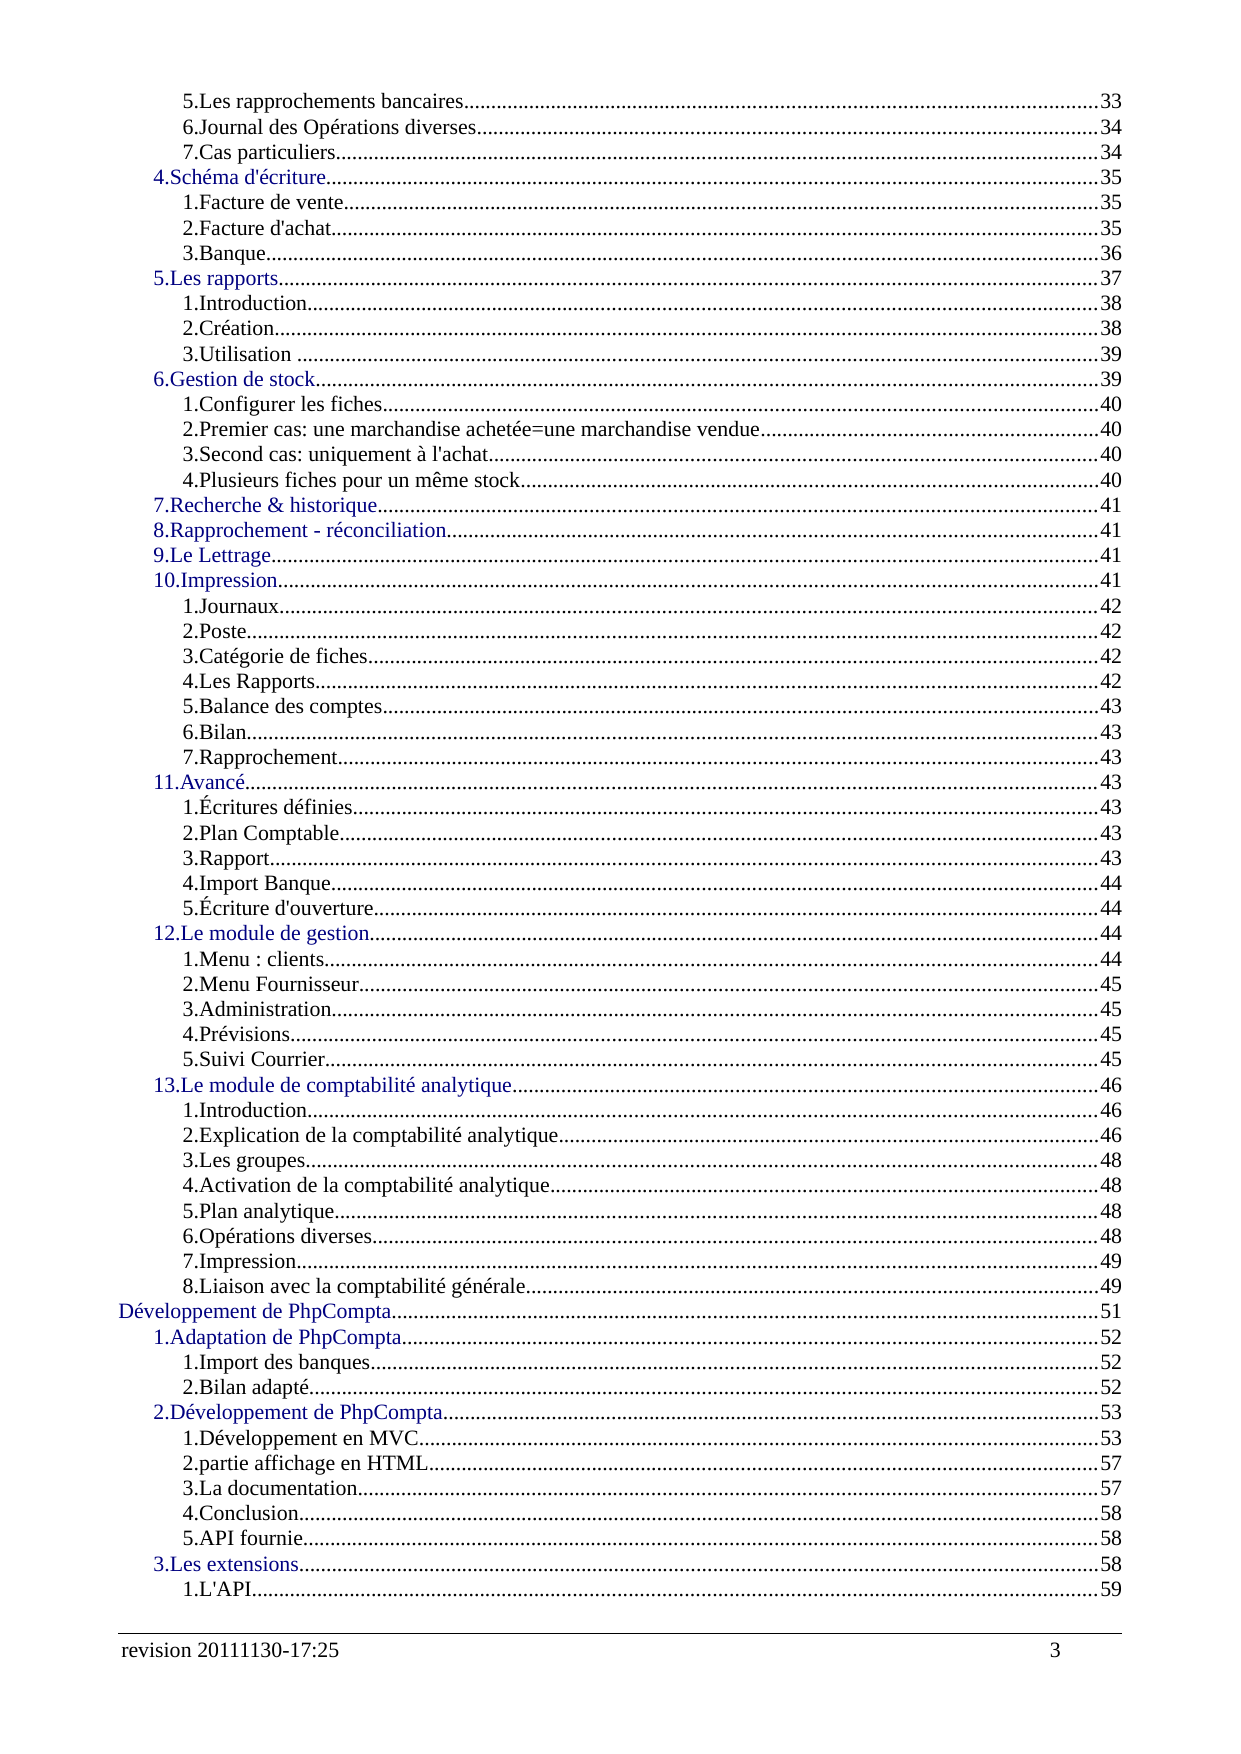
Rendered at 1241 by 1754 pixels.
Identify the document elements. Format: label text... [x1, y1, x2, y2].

text 1.Écritures définies 43 [177, 794, 1122, 819]
text 5.API fournie 58 [177, 1525, 1122, 1551]
text 1.Développement en MVC 53 [177, 1424, 1122, 1450]
text 4.Plusieurs fiches pour un même stock 40 [177, 467, 1122, 492]
text 1.Introduction 46 [177, 1097, 1122, 1122]
text 5.Plan analytique 48 [177, 1198, 1122, 1223]
text 3.Administration 45 [177, 996, 1122, 1021]
text Développement de PhpCompta 51 [118, 1298, 1122, 1324]
text 4.Conclusion 58 [177, 1500, 1122, 1525]
text 4.Prévisions 45 [177, 1021, 1122, 1046]
text 6.Bilan 43 [177, 719, 1122, 744]
text 5.Les rapports 37 [148, 265, 1122, 290]
text 7.Rapprochement 43 [177, 744, 1122, 769]
text 8.Rapprochement - réconciliation 41 [148, 517, 1122, 542]
text 5.Écriture d'ouverture 44 [177, 895, 1122, 920]
text 3.Banque 36 [177, 240, 1122, 265]
text 5.Suivi Courrier 45 [177, 1046, 1122, 1072]
text 2.Développement de PhpCompta 53 [148, 1399, 1122, 1424]
text 5.Les rapprochements bancaires 33 [177, 88, 1122, 114]
text 2.Menu Fournisseur 45 [177, 971, 1122, 996]
text 2.Explication de la comptabilité analytique 46 [177, 1122, 1122, 1147]
text 2.partie affichage en HTML 57 [177, 1450, 1122, 1475]
text 12.Le module de gestion 44 [148, 920, 1122, 946]
text 3.Catégorie de fiches 42 [177, 643, 1122, 668]
text 4.Les Rapports 42 [177, 668, 1122, 693]
text 6.Journal des Opérations diverses 34 [177, 114, 1122, 139]
text 3.La documentation 57 [177, 1475, 1122, 1500]
text 2.Création 38 [177, 315, 1122, 341]
text 2.Bilan adapté 52 [177, 1374, 1122, 1399]
text 1.Adaptation de PhpCompta 52 [148, 1324, 1122, 1349]
text 3.Les groupes 48 [177, 1147, 1122, 1172]
text 3.Les extensions 58 [148, 1551, 1122, 1576]
text 1.Import des banques 52 [177, 1349, 1122, 1374]
text 2.Facture d'achat 35 [177, 214, 1122, 240]
text 1.Configurer les fiches 40 [177, 391, 1122, 416]
text 6.Gestion de stock 39 [148, 366, 1122, 391]
text 3.Rapport 43 [177, 845, 1122, 870]
text 7.Cas particuliers 34 [177, 139, 1122, 164]
text 4.Schéma d'écriture 35 [148, 164, 1122, 189]
text 6.Opérations diverses 48 [177, 1223, 1122, 1248]
text 7.Impression 49 [177, 1248, 1122, 1273]
text 1.Introduction 38 [177, 290, 1122, 315]
text 1.Facture de vente 35 [177, 189, 1122, 214]
text 5.Balance des comptes 43 [177, 693, 1122, 719]
text 2.Plan Comptable 43 [177, 819, 1122, 845]
text 3.Second cas: uniquement à l'achat 40 [177, 441, 1122, 467]
text 4.Import Banque 44 [177, 870, 1122, 895]
text 11.Avancé 43 [148, 769, 1122, 794]
text 1.Journaux 42 [177, 593, 1122, 618]
text 13.Le module de comptabilité analytique 46 [148, 1072, 1122, 1097]
text 1.Menu : clients 44 [177, 946, 1122, 971]
text 7.Recherche & historique 41 [148, 492, 1122, 517]
text 10.Impression 41 [148, 567, 1122, 593]
text 4.Activation de la comptabilité analytique 48 [177, 1172, 1122, 1198]
text 2.Premier cas: une marchandise achetée=une marchandise vendue 40 [177, 416, 1122, 441]
text 2.Poste 42 [177, 618, 1122, 643]
text 1.L'API 59 [177, 1576, 1122, 1601]
text 9.Le Lettrage 41 [148, 542, 1122, 567]
text 8.Liaison avec la comptabilité générale 49 [177, 1273, 1122, 1298]
text 3.Utilisation 39 [177, 341, 1122, 366]
